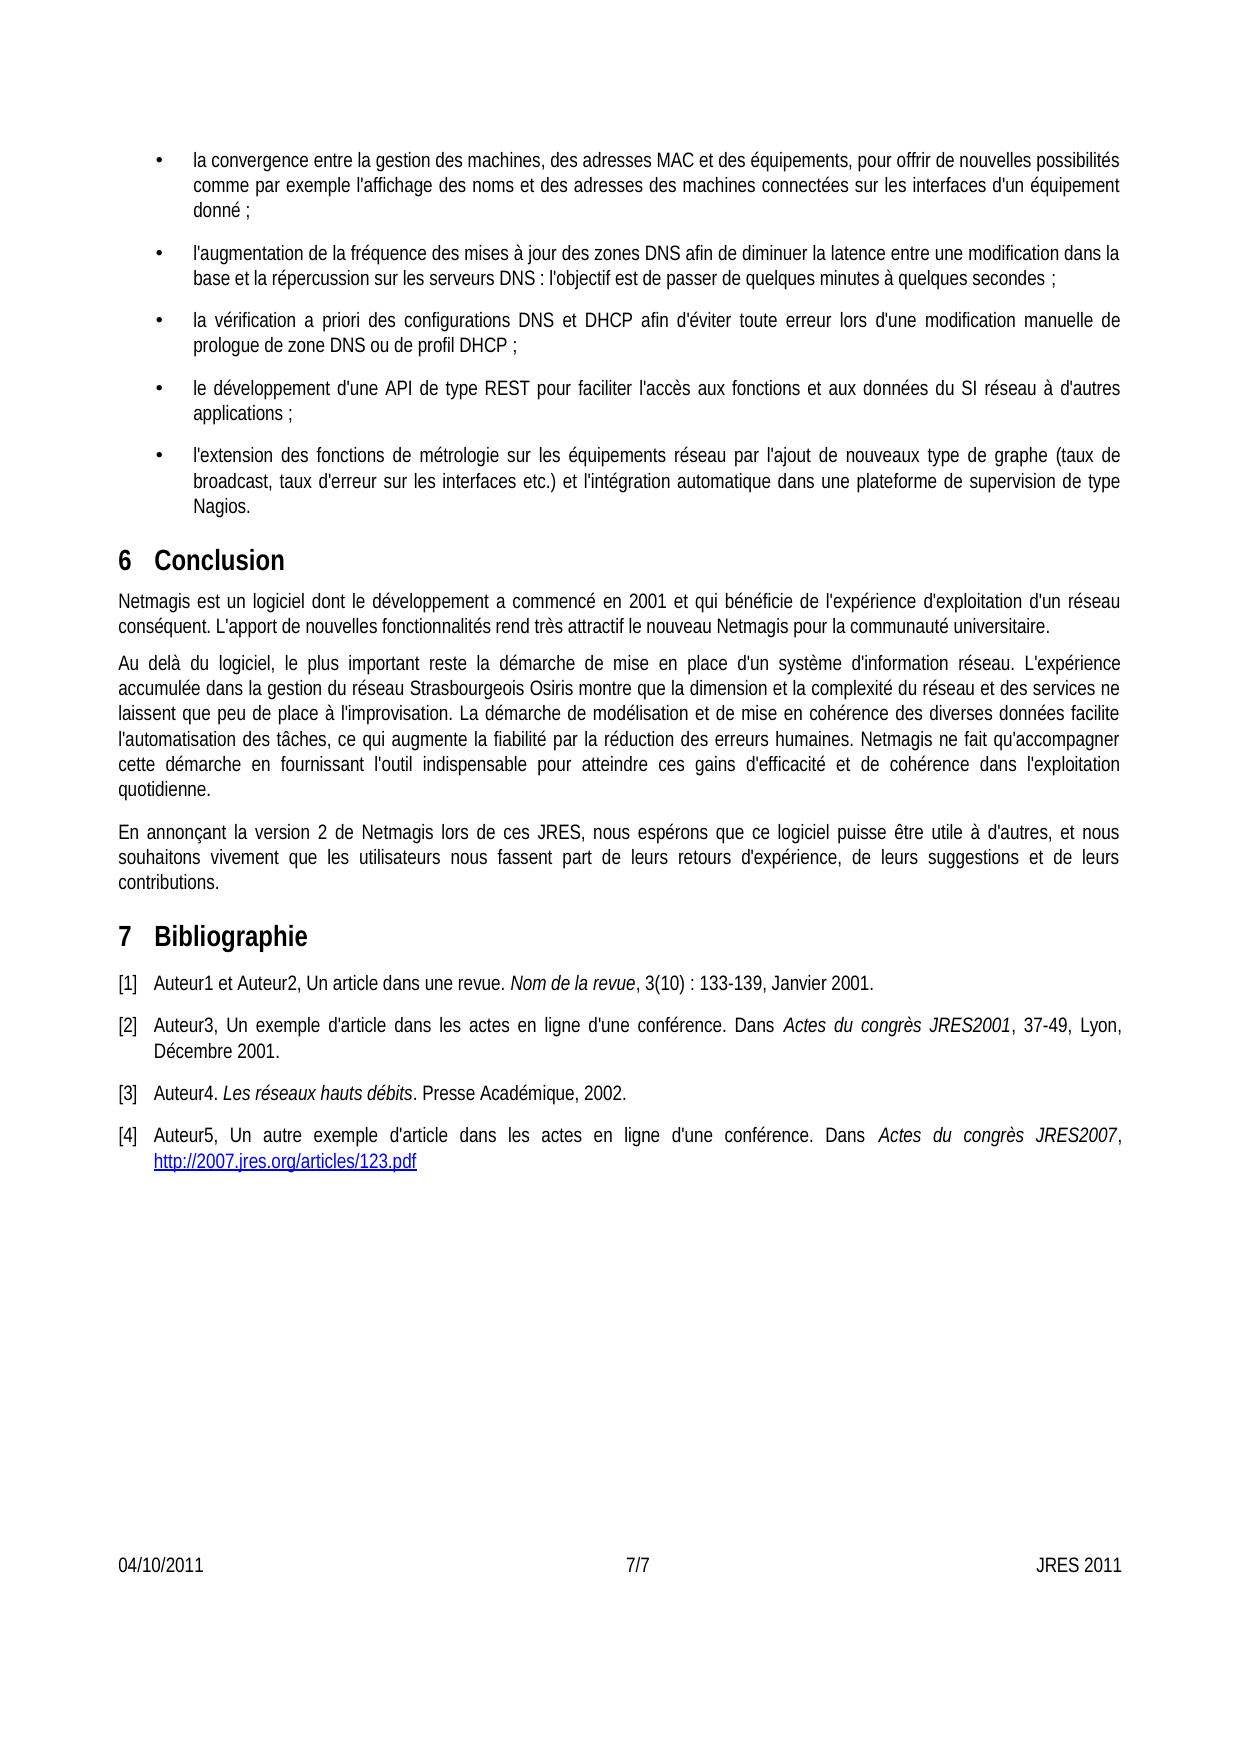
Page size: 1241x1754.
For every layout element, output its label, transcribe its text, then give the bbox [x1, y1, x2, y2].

list Auteur5, Un autre exemple d'article dans les actes en ligne d'une conférence. Dans Actes du congrès JRES2007, http://2007.jres.org/articles/123.pdf [118, 1123, 1122, 1172]
text Au delà du logiciel, le plus important reste la démarche de mise en place d'un système d'information réseau. L'expérience accumulée dans la gestion du réseau Strasbourgeois Osiris montre que la dimension et la complexité du réseau et des services ne laissent que peu de place à l'improvisation. La démarche de modélisation et de mise en cohérence des diverses données facilite l'automatisation des tâches, ce qui augmente la fiabilité par la réduction des erreurs humaines. Netmagis ne fait qu'accompagner cette démarche en fournissant l'outil indispensable pour atteindre ces gains d'efficacité et de cohérence dans l'exploitation quotidienne. [118, 651, 1122, 801]
subtitle Bibliographie [118, 919, 1122, 953]
list l'extension des fonctions de métrologie sur les équipements réseau par l'ajout de nouveaux type de graphe (taux de broadcast, taux d'erreur sur les interfaces etc.) et l'intégration automatique dans une plateforme de supervision de type Nagios. [156, 443, 1122, 518]
text Netmagis est un logiciel dont le développement a commencé en 2001 et qui bénéficie de l'expérience d'exploitation d'un réseau conséquent. L'apport de nouvelles fonctionnalités rend très attractif le nouveau Netmagis pour la communauté universitaire. [118, 589, 1122, 638]
list la vérification a priori des configurations DNS et DHCP afin d'éviter toute erreur lors d'une modification manuelle de prologue de zone DNS ou de profil DHCP ; [156, 308, 1122, 357]
text En annonçant la version 2 de Netmagis lors de ces JRES, nous espérons que ce logiciel puisse être utile à d'autres, et nous souhaitons vivement que les utilisateurs nous fassent part de leurs retours d'expérience, de leurs suggestions et de leurs contributions. [118, 819, 1122, 894]
subtitle Conclusion [118, 543, 1122, 576]
list la convergence entre la gestion des machines, des adresses MAC et des équipements, pour offrir de nouvelles possibilités comme par exemple l'affichage des noms et des adresses des machines connectées sur les interfaces d'un équipement donné ; [156, 148, 1122, 222]
list le développement d'une API de type REST pour faciliter l'accès aux fonctions et aux données du SI réseau à d'autres applications ; [156, 376, 1122, 425]
list Auteur4. Les réseaux hauts débits. Presse Académique, 2002. [118, 1081, 1122, 1105]
list Auteur1 et Auteur2, Un article dans une revue. Nom de la revue, 3(10) : 133-139, Janvier 2001. [118, 971, 1122, 995]
list Auteur3, Un exemple d'article dans les actes en ligne d'une conférence. Dans Actes du congrès JRES2001, 37-49, Lyon, Décembre 2001. [118, 1013, 1122, 1063]
list l'augmentation de la fréquence des mises à jour des zones DNS afin de diminuer la latence entre une modification dans la base et la répercussion sur les serveurs DNS : l'objectif est de passer de quelques minutes à quelques secondes ; [156, 241, 1122, 290]
